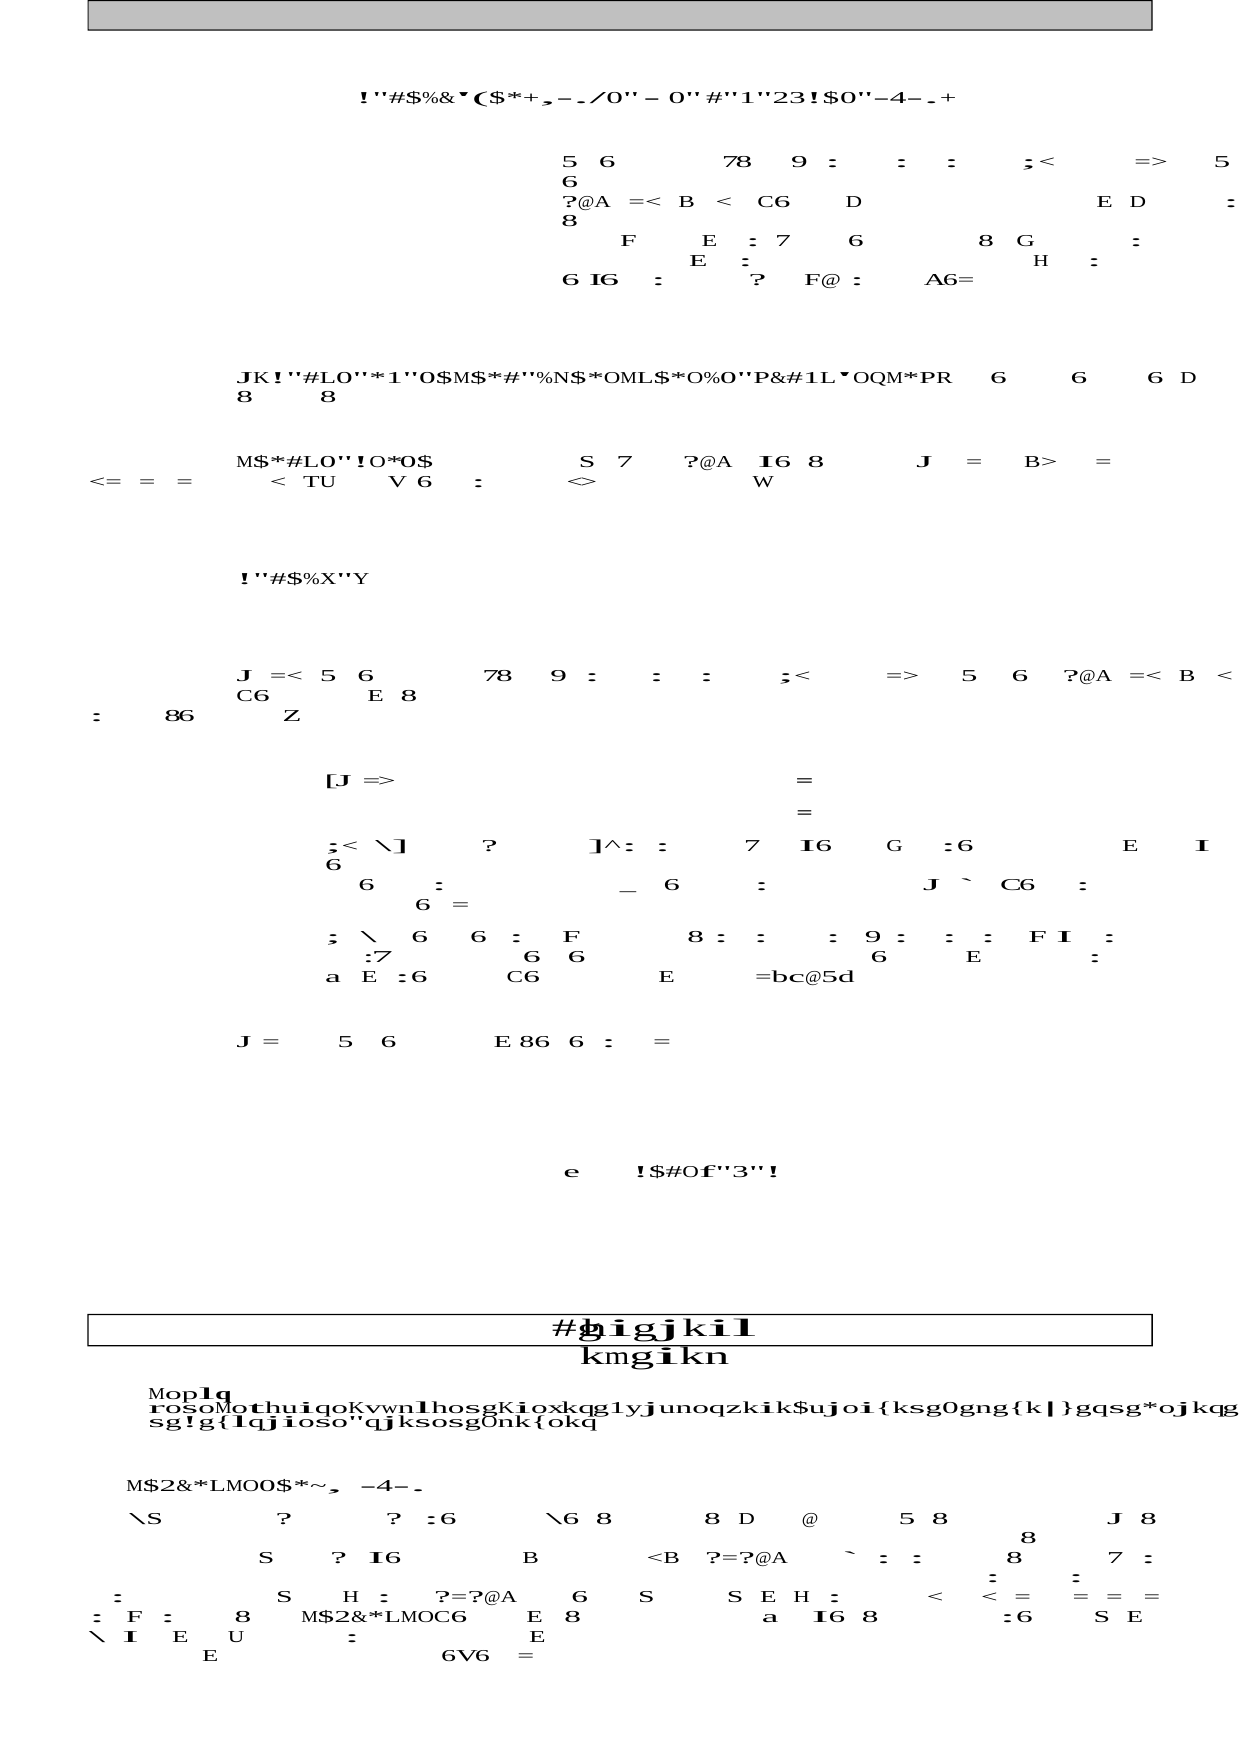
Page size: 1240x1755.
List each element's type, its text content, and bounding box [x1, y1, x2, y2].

text ; \ 6 6 : F 8 : : : 9 : : : F I : [325, 927, 1239, 946]
text :7 6 6 6 E : a E :6 C6 E =bc@5d [325, 947, 1139, 986]
text : S H : ?=?@A 6 S S E H : < < = = = = : F : 8 M$2&*LMOC6 E 8 a I6 8 :6 S E \ I E U : E [88, 1587, 1164, 1646]
text 5 6 78 9 : : : ;< => 5 6 [561, 152, 1239, 191]
text E : H : 6 I6 : ? F@ : A6= [561, 251, 1164, 289]
text M$2&*LMO0$*~, -4-. [126, 1476, 1239, 1495]
text e !$#Of"3"! [316, 1161, 1028, 1181]
text J = 5 6 E 86 6 : = [236, 1031, 1239, 1051]
text M$*#L0"!O*0$ S 7 ?@A I6 8 J = B> = <= = = < TU V 6 : <> W [88, 452, 1122, 491]
text : 86 Z [88, 705, 1239, 724]
text 6 : _ 6 : J ` C6 : [325, 874, 1239, 894]
text Moplq rosoMothuiqoKvwnlhosgKioxkqg1yjunoqzkik$ujoi{ksg0gng{k|}gqsg*ojkqgsg!g{lqjioso"qjksosgOnk{okq [148, 1388, 1239, 1430]
text [J => = [75, 770, 813, 789]
text ;< \] ? ]^: : 7 I6 G :6 E I 6 [325, 835, 1239, 874]
text JK!"#L0"*1"0$M$*#"%N$*OML$*O%0"P&#1L'OQM*PR 6 6 6 D 8 8 [236, 367, 1239, 406]
text E 6V6 = [88, 1646, 1239, 1665]
text F E : 7 6 8 G : [566, 231, 1239, 250]
text = [75, 803, 813, 822]
text !"#$%X"Y [236, 569, 1239, 588]
text 6 = [325, 894, 1239, 914]
text J =< 5 6 78 9 : : : ;< => 5 6 ?@A =< B < C6 E 8 [236, 666, 1239, 704]
text \S ? ? :6 \6 8 8 D @ 5 8 J 8 8 [75, 1509, 1159, 1547]
text !"#$%&'($*+,-./0" - 0" #"1"23!$0"-4-.+ [285, 92, 1026, 106]
text S ? I6 B <B ?=?@A ` : : 8 7 : : : [75, 1548, 1159, 1586]
text ?@A =< B < C6 D E D : 8 [561, 191, 1239, 230]
